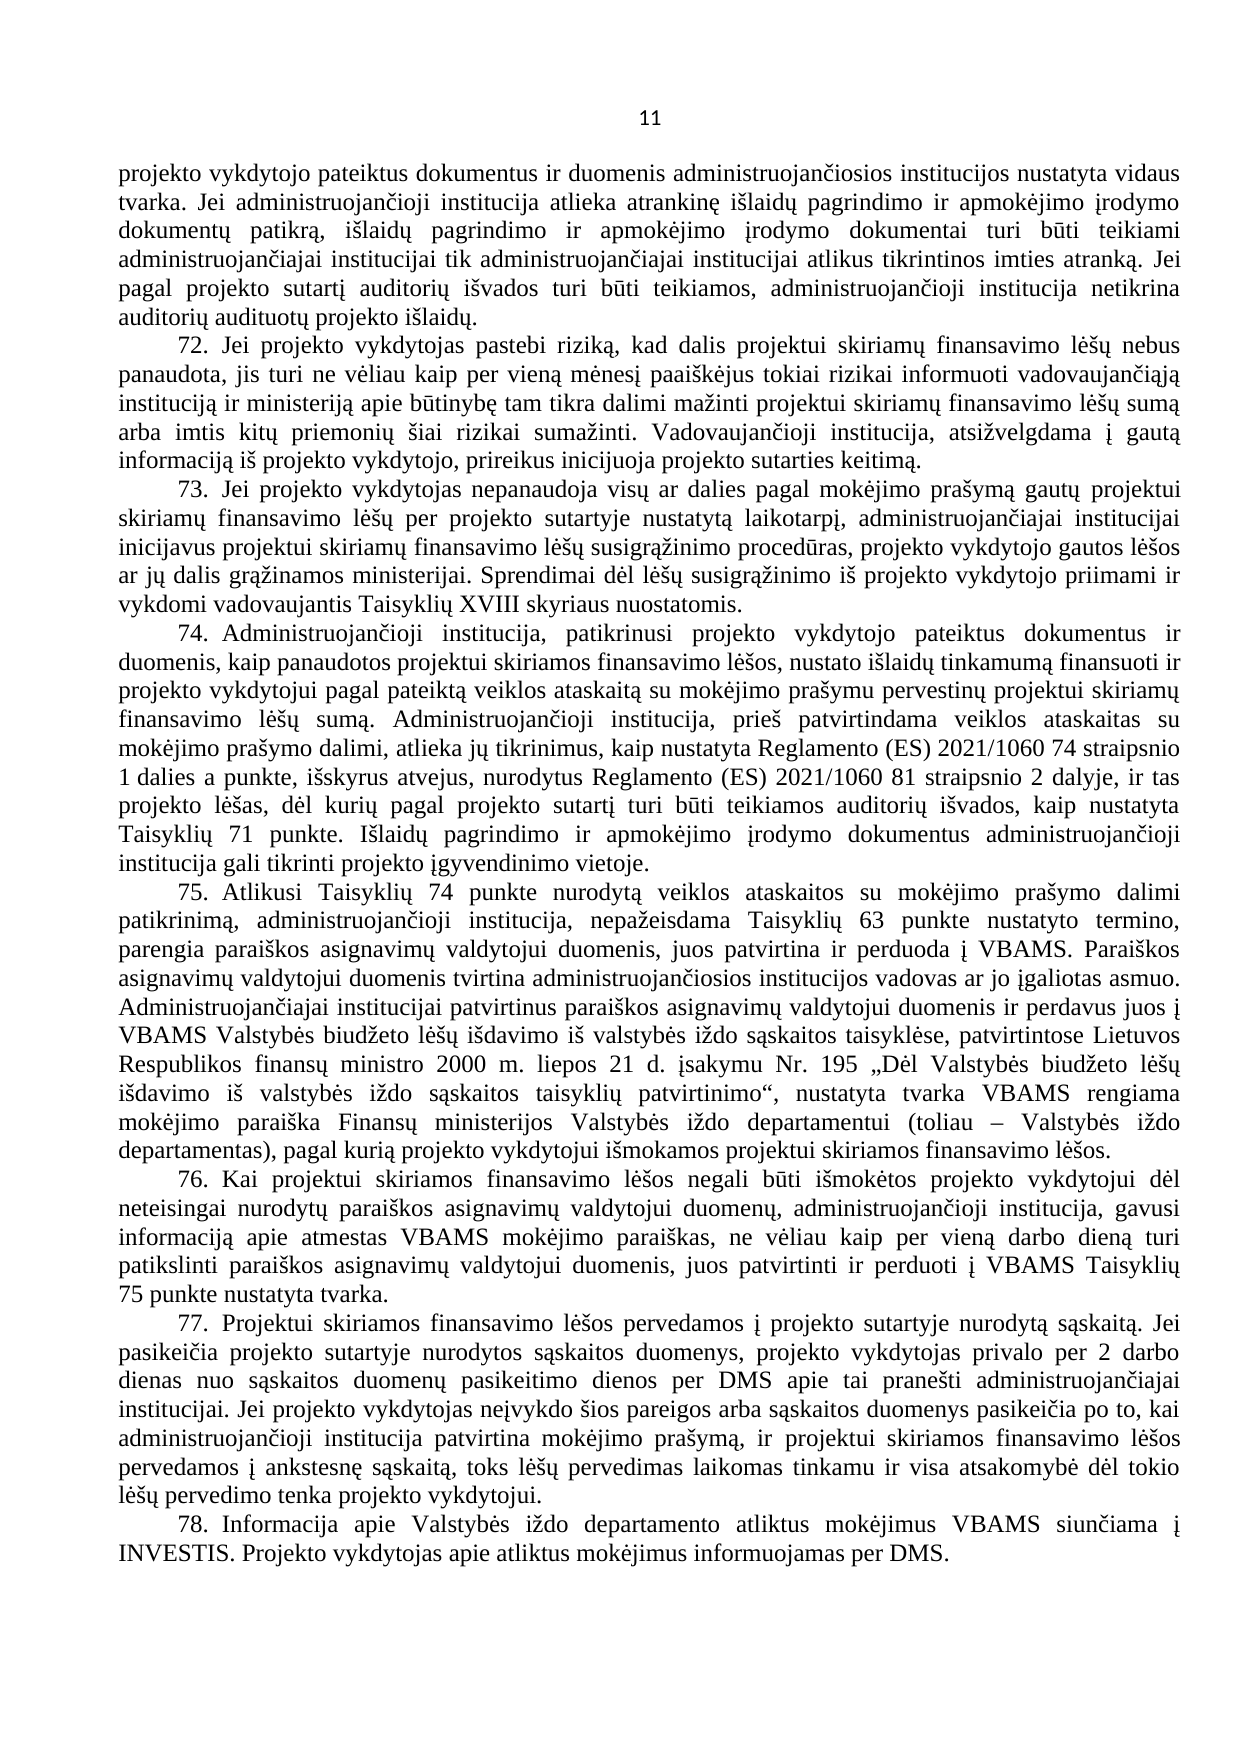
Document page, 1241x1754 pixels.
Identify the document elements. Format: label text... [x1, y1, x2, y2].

text 74. Administruojančioji institucija, patikrinusi projekto vykdytojo pateiktus dokumentus ir duomenis, kaip panaudotos projektui skiriamos finansavimo lėšos, nustato išlaidų tinkamumą finansuoti ir projekto vykdytojui pagal pateiktą veiklos ataskaitą su mokėjimo prašymu pervestinų projektui skiriamų finansavimo lėšų sumą. Administruojančioji institucija, prieš patvirtindama veiklos ataskaitas su mokėjimo prašymo dalimi, atlieka jų tikrinimus, kaip nustatyta Reglamento (ES) 2021/1060 74 straipsnio 1 dalies a punkte, išskyrus atvejus, nurodytus Reglamento (ES) 2021/1060 81 straipsnio 2 dalyje, ir tas projekto lėšas, dėl kurių pagal projekto sutartį turi būti teikiamos auditorių išvados, kaip nustatyta Taisyklių 71 punkte. Išlaidų pagrindimo ir apmokėjimo įrodymo dokumentus administruojančioji institucija gali tikrinti projekto įgyvendinimo vietoje. [118, 618, 1181, 877]
text 78. Informacija apie Valstybės iždo departamento atliktus mokėjimus VBAMS siunčiama į INVESTIS. Projekto vykdytojas apie atliktus mokėjimus informuojamas per DMS. [118, 1509, 1181, 1567]
text 77. Projektui skiriamos finansavimo lėšos pervedamos į projekto sutartyje nurodytą sąskaitą. Jei pasikeičia projekto sutartyje nurodytos sąskaitos duomenys, projekto vykdytojas privalo per 2 darbo dienas nuo sąskaitos duomenų pasikeitimo dienos per DMS apie tai pranešti administruojančiajai institucijai. Jei projekto vykdytojas neįvykdo šios pareigos arba sąskaitos duomenys pasikeičia po to, kai administruojančioji institucija patvirtina mokėjimo prašymą, ir projektui skiriamos finansavimo lėšos pervedamos į ankstesnę sąskaitą, toks lėšų pervedimas laikomas tinkamu ir visa atsakomybė dėl tokio lėšų pervedimo tenka projekto vykdytojui. [118, 1308, 1181, 1509]
text 73. Jei projekto vykdytojas nepanaudoja visų ar dalies pagal mokėjimo prašymą gautų projektui skiriamų finansavimo lėšų per projekto sutartyje nustatytą laikotarpį, administruojančiajai institucijai inicijavus projektui skiriamų finansavimo lėšų susigrąžinimo procedūras, projekto vykdytojo gautos lėšos ar jų dalis grąžinamos ministerijai. Sprendimai dėl lėšų susigrąžinimo iš projekto vykdytojo priimami ir vykdomi vadovaujantis Taisyklių XVIII skyriaus nuostatomis. [118, 474, 1181, 618]
text 75. Atlikusi Taisyklių 74 punkte nurodytą veiklos ataskaitos su mokėjimo prašymo dalimi patikrinimą, administruojančioji institucija, nepažeisdama Taisyklių 63 punkte nustatyto termino, parengia paraiškos asignavimų valdytojui duomenis, juos patvirtina ir perduoda į VBAMS. Paraiškos asignavimų valdytojui duomenis tvirtina administruojančiosios institucijos vadovas ar jo įgaliotas asmuo. Administruojančiajai institucijai patvirtinus paraiškos asignavimų valdytojui duomenis ir perdavus juos į VBAMS Valstybės biudžeto lėšų išdavimo iš valstybės iždo sąskaitos taisyklėse, patvirtintose Lietuvos Respublikos finansų ministro 2000 m. liepos 21 d. įsakymu Nr. 195 „Dėl Valstybės biudžeto lėšų išdavimo iš valstybės iždo sąskaitos taisyklių patvirtinimo“, nustatyta tvarka VBAMS rengiama mokėjimo paraiška Finansų ministerijos Valstybės iždo departamentui (toliau – Valstybės iždo departamentas), pagal kurią projekto vykdytojui išmokamos projektui skiriamos finansavimo lėšos. [118, 877, 1181, 1164]
text 76. Kai projektui skiriamos finansavimo lėšos negali būti išmokėtos projekto vykdytojui dėl neteisingai nurodytų paraiškos asignavimų valdytojui duomenų, administruojančioji institucija, gavusi informaciją apie atmestas VBAMS mokėjimo paraiškas, ne vėliau kaip per vieną darbo dieną turi patikslinti paraiškos asignavimų valdytojui duomenis, juos patvirtinti ir perduoti į VBAMS Taisyklių 75 punkte nustatyta tvarka. [118, 1164, 1181, 1308]
text 72. Jei projekto vykdytojas pastebi riziką, kad dalis projektui skiriamų finansavimo lėšų nebus panaudota, jis turi ne vėliau kaip per vieną mėnesį paaiškėjus tokiai rizikai informuoti vadovaujančiąją instituciją ir ministeriją apie būtinybę tam tikra dalimi mažinti projektui skiriamų finansavimo lėšų sumą arba imtis kitų priemonių šiai rizikai sumažinti. Vadovaujančioji institucija, atsižvelgdama į gautą informaciją iš projekto vykdytojo, prireikus inicijuoja projekto sutarties keitimą. [118, 330, 1181, 474]
text projekto vykdytojo pateiktus dokumentus ir duomenis administruojančiosios institucijos nustatyta vidaus tvarka. Jei administruojančioji institucija atlieka atrankinę išlaidų pagrindimo ir apmokėjimo įrodymo dokumentų patikrą, išlaidų pagrindimo ir apmokėjimo įrodymo dokumentai turi būti teikiami administruojančiajai institucijai tik administruojančiajai institucijai atlikus tikrintinos imties atranką. Jei pagal projekto sutartį auditorių išvados turi būti teikiamos, administruojančioji institucija netikrina auditorių audituotų projekto išlaidų. [118, 158, 1181, 330]
